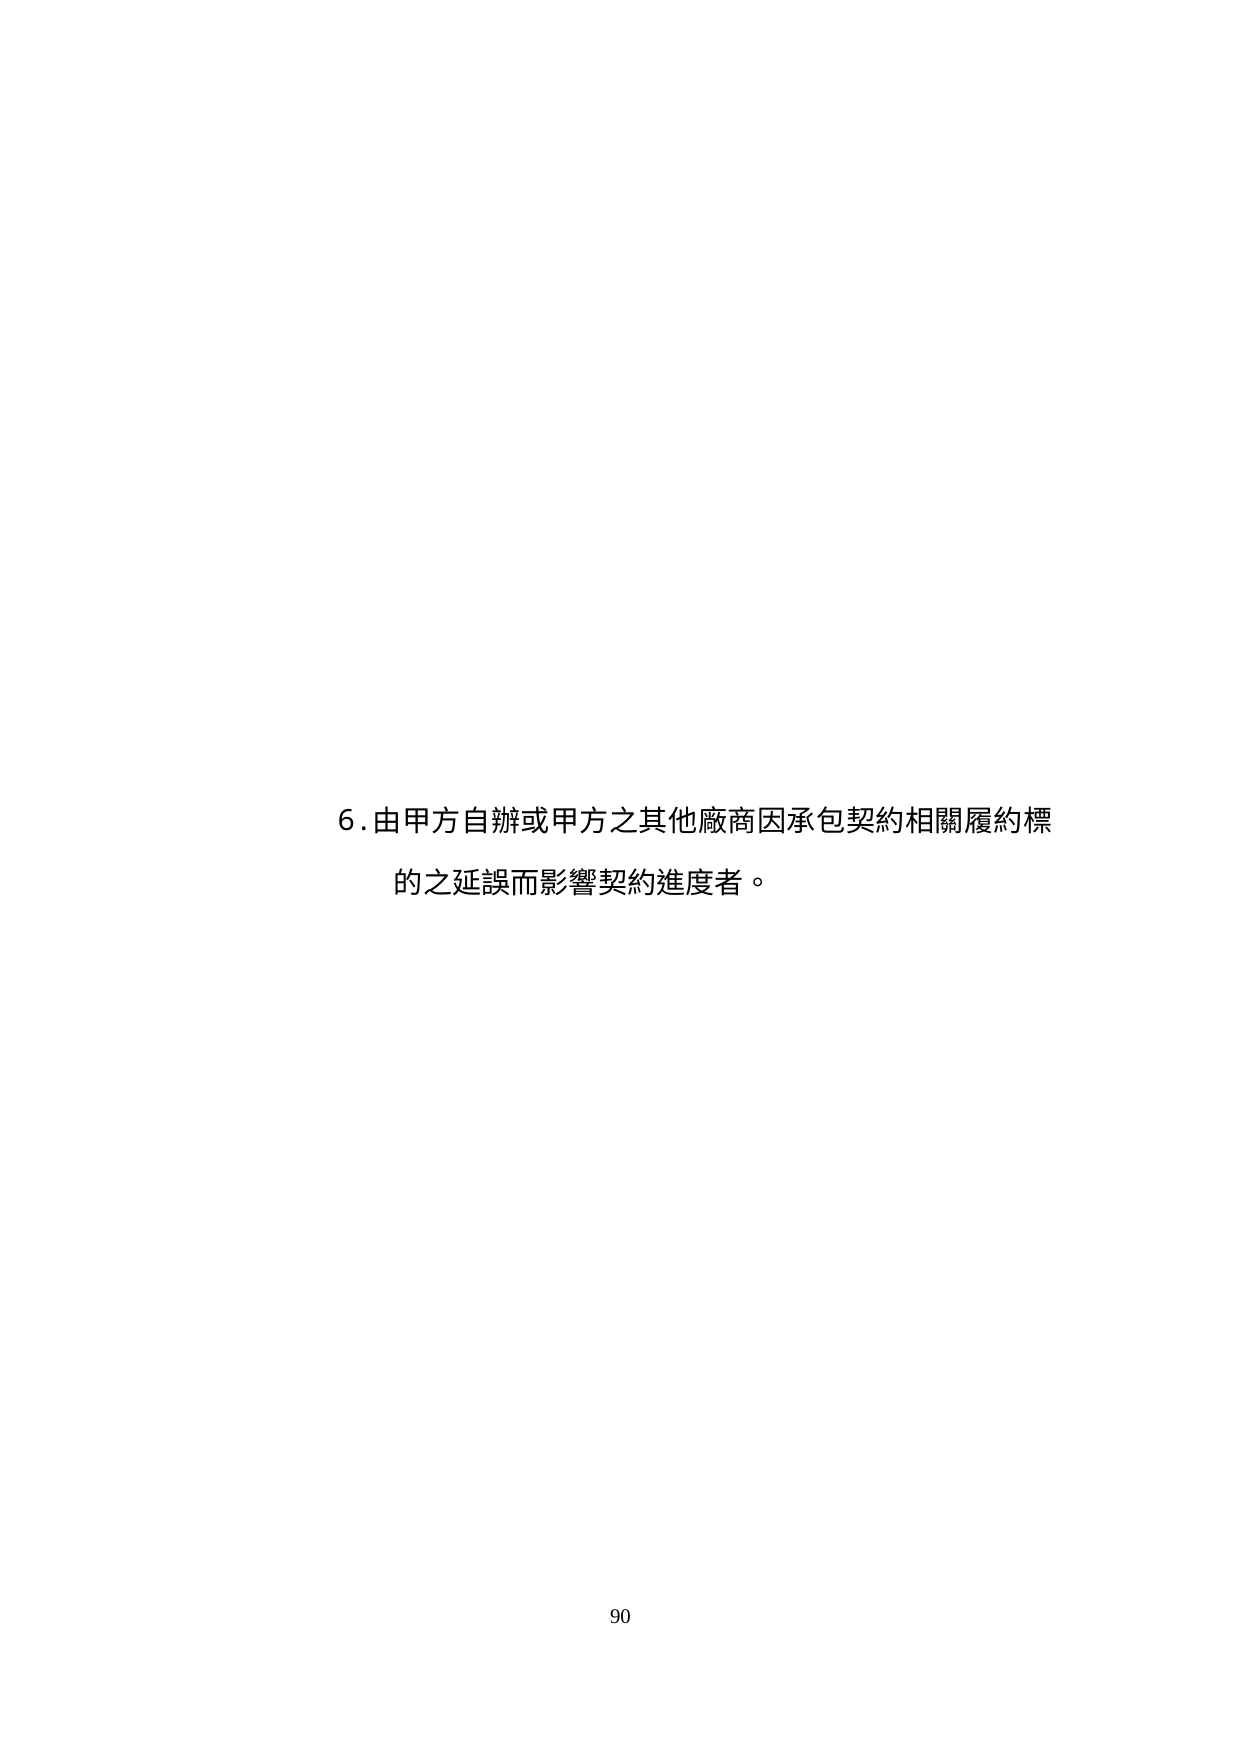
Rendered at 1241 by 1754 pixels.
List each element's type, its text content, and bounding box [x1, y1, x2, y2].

list 由甲方自辦或甲方之其他廠商因承包契約相關履約標的之延誤而影響契約進度者。 [337, 777, 1053, 902]
